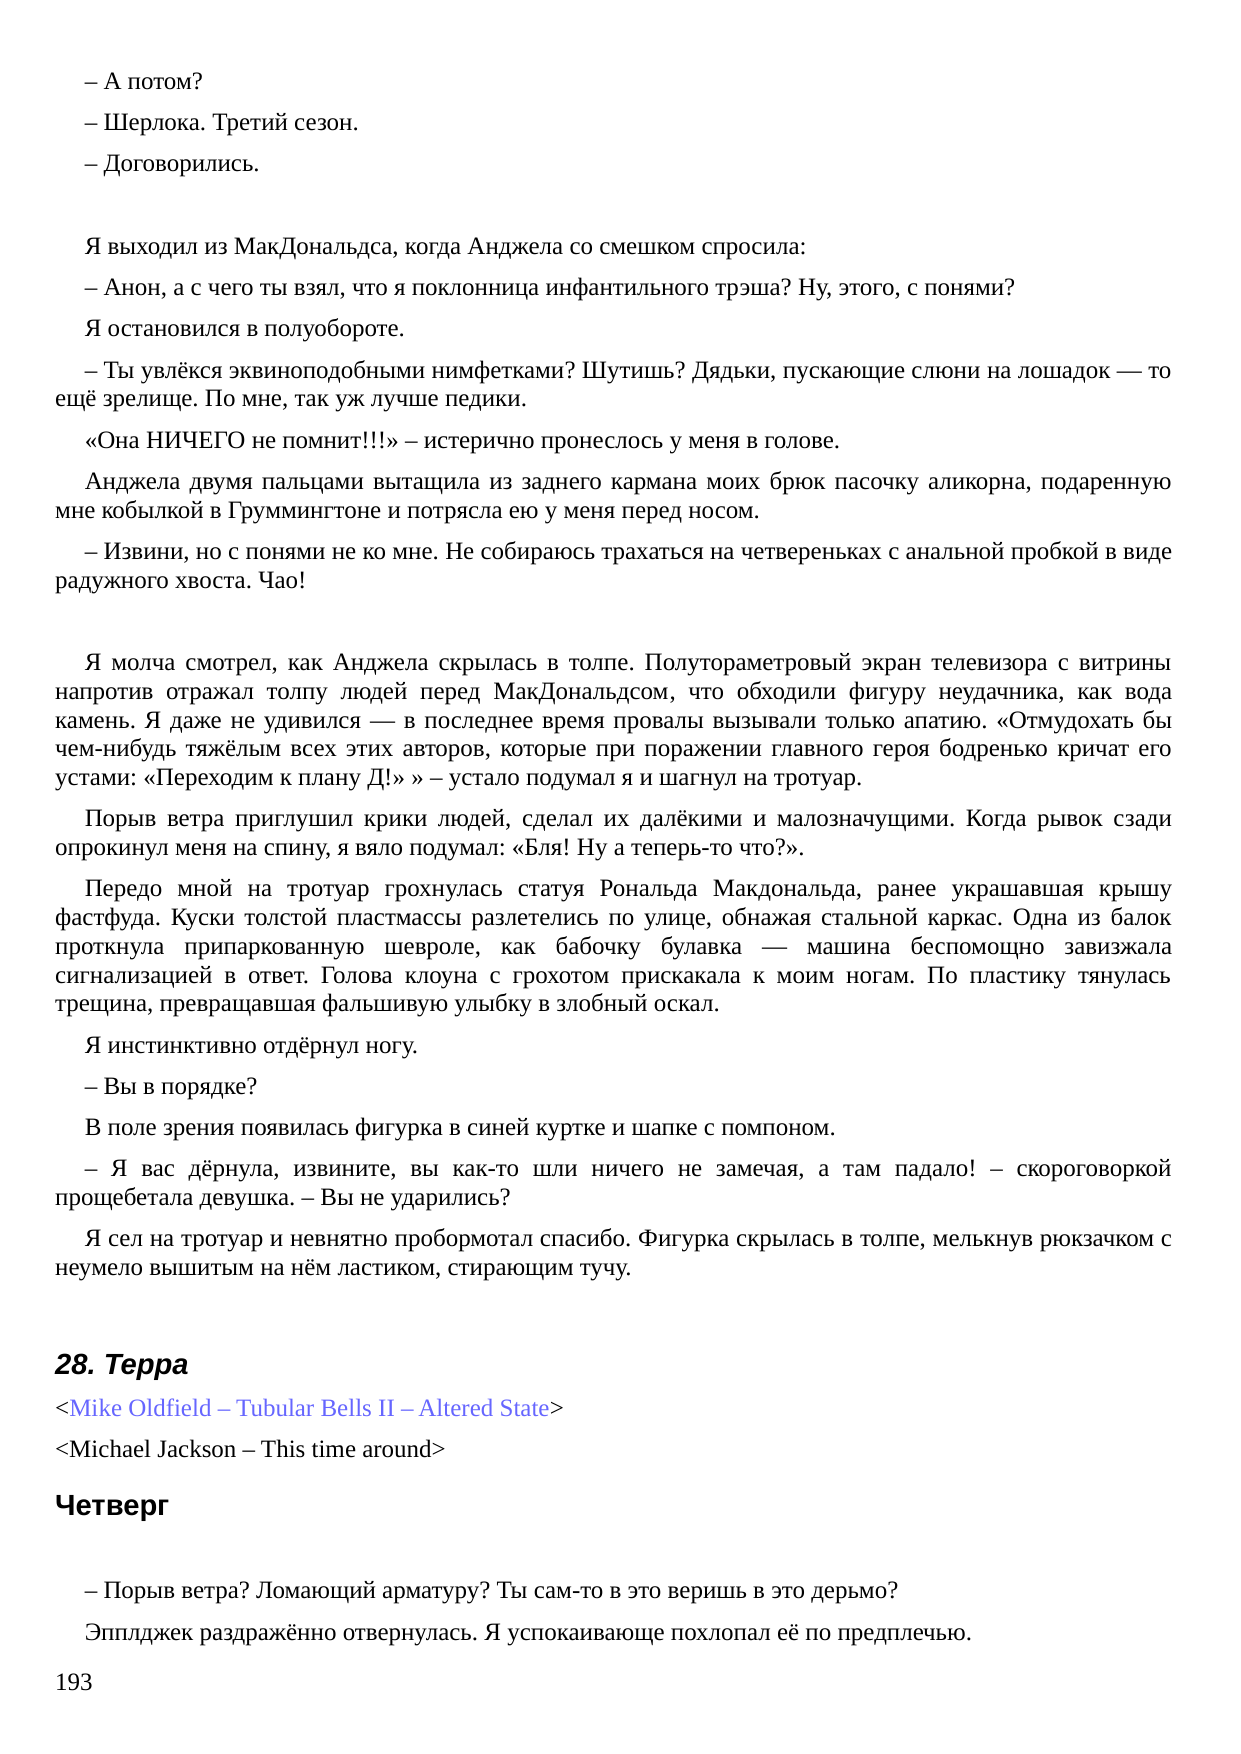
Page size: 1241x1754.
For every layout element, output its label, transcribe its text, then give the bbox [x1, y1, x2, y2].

text Эпплджек раздражённо отвернулась. Я успокаивающе похлопал её по предплечью. [55, 1617, 1173, 1646]
text Порыв ветра приглушил крики людей, сделал их далёкими и малозначущими. Когда рывок сзади опрокинул меня на спину, я вяло подумал: «Бля! Ну а теперь-то что?». [55, 803, 1173, 861]
text В поле зрения появилась фигурка в синей куртке и шапке с помпоном. [55, 1112, 1173, 1141]
text Я сел на тротуар и невнятно пробормотал спасибо. Фигурка скрылась в толпе, мелькнув рюкзачком с неумело вышитым на нём ластиком, стирающим тучу. [55, 1223, 1173, 1281]
text Я выходил из МакДональдса, когда Анджела со смешком спросила: [55, 231, 1173, 260]
text – Ты увлёкся эквиноподобными нимфетками? Шутишь? Дядьки, пускающие слюни на лошадок — то ещё зрелище. По мне, так уж лучше педики. [55, 355, 1173, 412]
subtitle Четверг [55, 1488, 1173, 1522]
text – Договорились. [55, 148, 1173, 177]
text Передо мной на тротуар грохнулась статуя Рональда Макдональда, ранее украшавшая крышу фастфуда. Куски толстой пластмассы разлетелись по улице, обнажая стальной каркас. Одна из балок проткнула припаркованную шевроле, как бабочку булавка — машина беспомощно завизжала сигнализацией в ответ. Голова клоуна с грохотом прискакала к моим ногам. По пластику тянулась трещина, превращавшая фальшивую улыбку в злобный оскал. [55, 873, 1173, 1017]
text Я остановился в полуобороте. [55, 313, 1173, 342]
text «Она НИЧЕГО не помнит!!!» – истерично пронеслось у меня в голове. [55, 425, 1173, 453]
text <Michael Jackson – This time around> [55, 1434, 1173, 1463]
text – Вы в порядке? [55, 1071, 1173, 1100]
text Анджела двумя пальцами вытащила из заднего кармана моих брюк пасочку аликорна, подаренную мне кобылкой в Груммингтоне и потрясла ею у меня перед носом. [55, 466, 1173, 523]
subtitle 28. Терра [55, 1347, 1173, 1381]
text – Шерлока. Третий сезон. [55, 107, 1173, 136]
text – Порыв ветра? Ломающий арматуру? Ты сам-то в это веришь в это дерьмо? [55, 1576, 1173, 1604]
text – А потом? [55, 66, 1173, 95]
text <Mike Oldfield – Tubular Bells II – Altered State> [55, 1393, 1173, 1422]
text – Анон, а с чего ты взял, что я поклонница инфантильного трэша? Ну, этого, с понями? [55, 272, 1173, 301]
text – Извини, но с понями не ко мне. Не собираюсь трахаться на четвереньках с анальной пробкой в виде радужного хвоста. Чао! [55, 536, 1173, 593]
text – Я вас дёрнула, извините, вы как-то шли ничего не замечая, а там падало! – скороговоркой прощебетала девушка. – Вы не ударились? [55, 1153, 1173, 1211]
text Я молча смотрел, как Анджела скрылась в толпе. Полутораметровый экран телевизора с витрины напротив отражал толпу людей перед МакДональдсом, что обходили фигуру неудачника, как вода камень. Я даже не удивился — в последнее время провалы вызывали только апатию. «Отмудохать бы чем-нибудь тяжёлым всех этих авторов, которые при поражении главного героя бодренько кричат его устами: «Переходим к плану Д!» » – устало подумал я и шагнул на тротуар. [55, 647, 1173, 791]
text Я инстинктивно отдёрнул ногу. [55, 1030, 1173, 1058]
